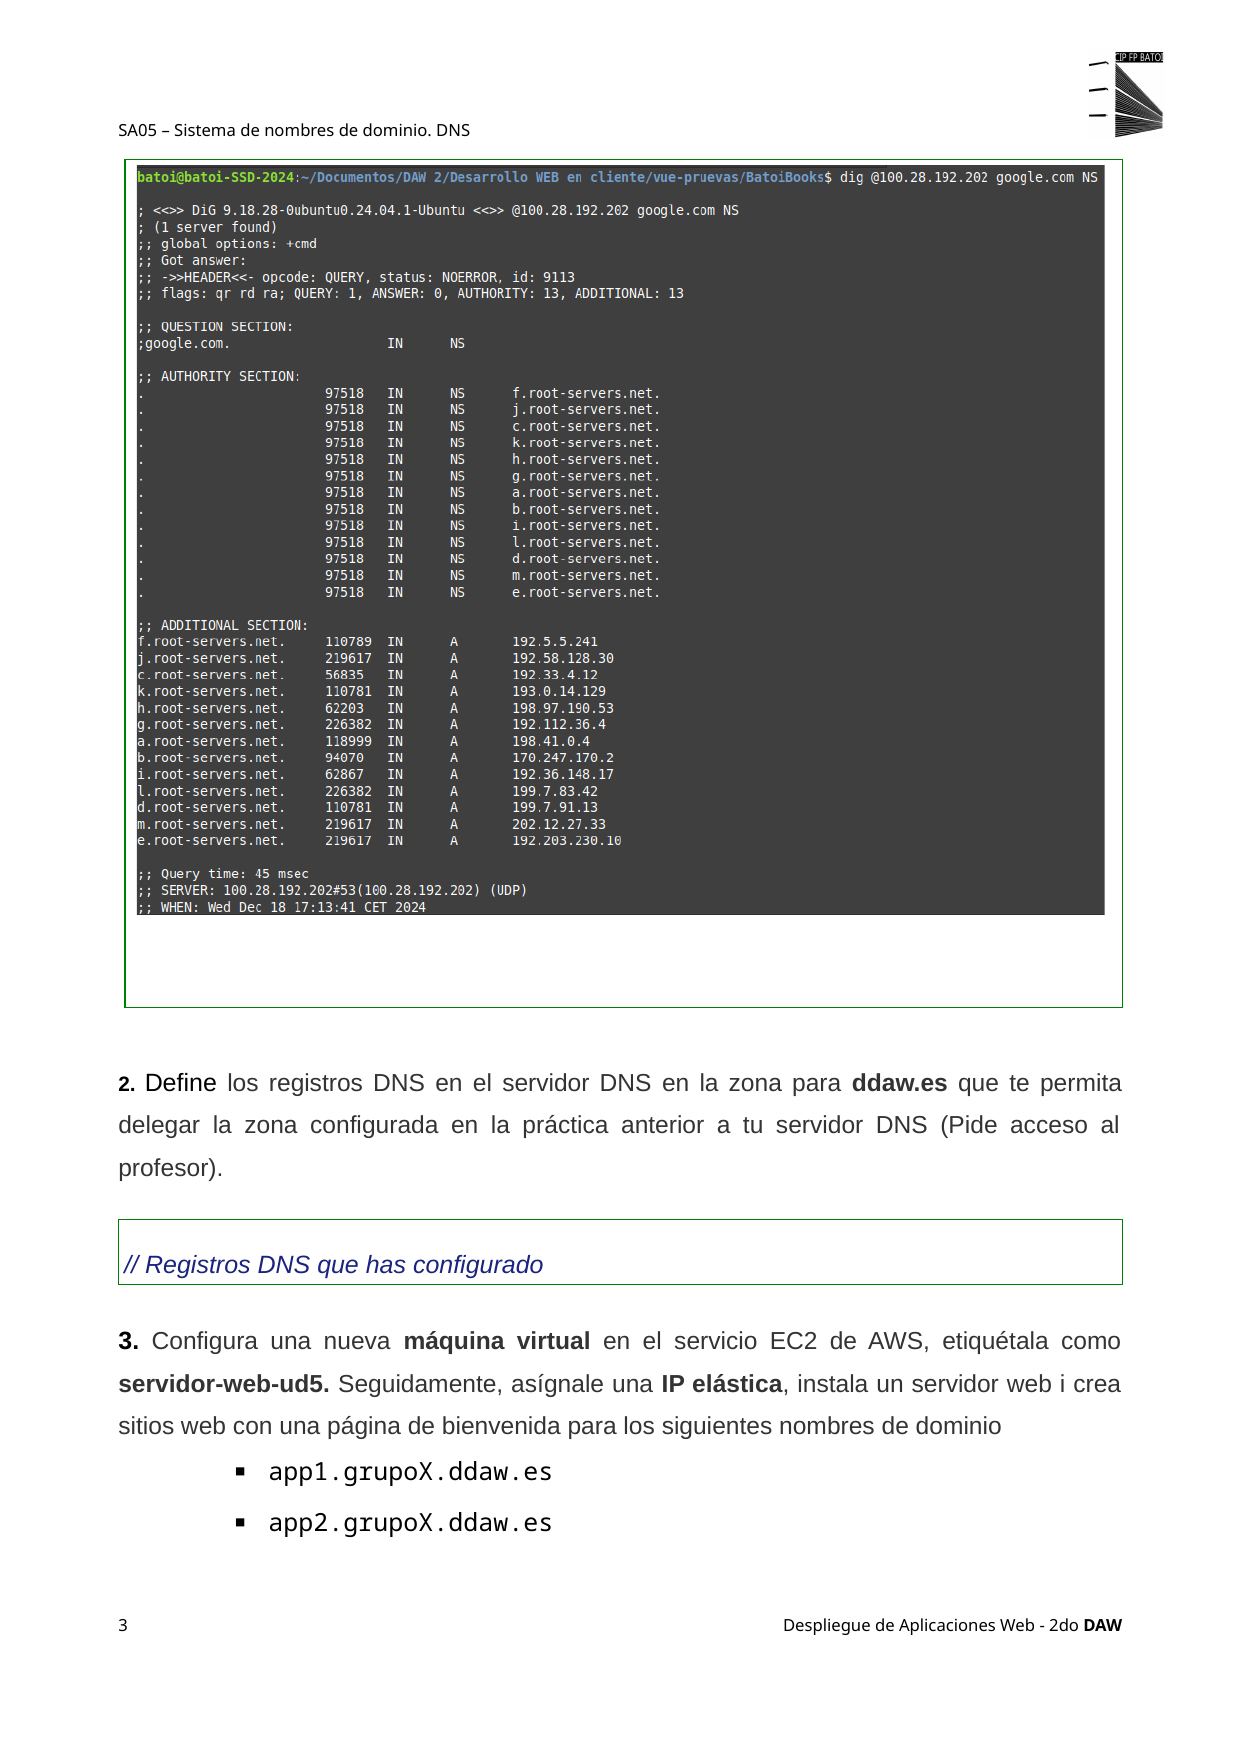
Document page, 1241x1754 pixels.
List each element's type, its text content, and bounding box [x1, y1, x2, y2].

list app2.grupoX.ddaw.es [231, 1505, 1122, 1539]
table_header // Registros DNS que has configurado [119, 1220, 1122, 1284]
text 3. Configura una nueva máquina virtual en el servicio EC2 de AWS, etiquétala como servidor-web-ud5. Seguidamente, asígnale una IP elástica, instala un servidor web i crea sitios web con una página de bienvenida para los siguientes nombres de dominio [118, 1326, 1122, 1440]
table_header [126, 160, 1122, 1007]
picture [1087, 49, 1165, 140]
list app1.grupoX.ddaw.es [231, 1454, 1122, 1488]
text 2. Define los registros DNS en el servidor DNS en la zona para ddaw.es que te permita delegar la zona configurada en la práctica anterior a tu servidor DNS (Pide acceso al profesor). [118, 1067, 1122, 1181]
picture [136, 165, 1105, 915]
